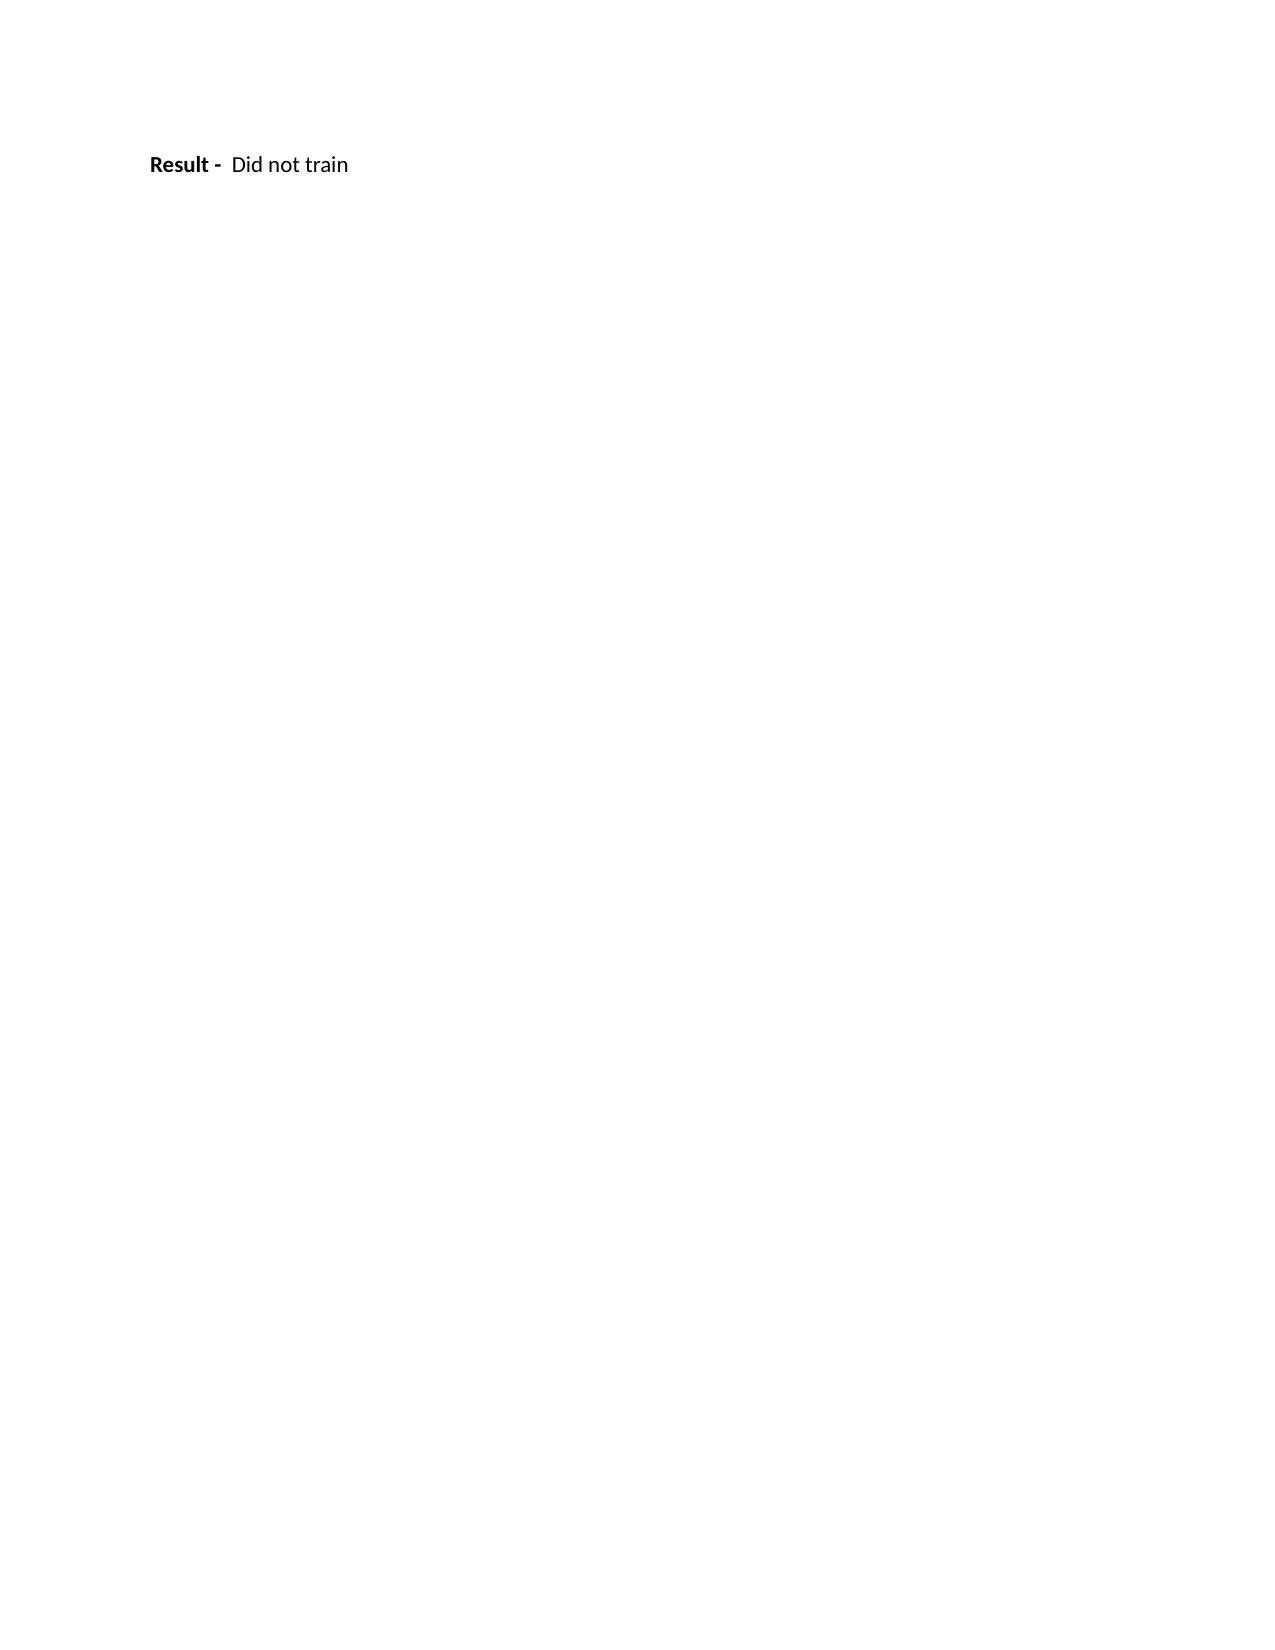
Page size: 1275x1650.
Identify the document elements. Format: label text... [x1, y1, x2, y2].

text Result - Did not train [150, 150, 1125, 178]
